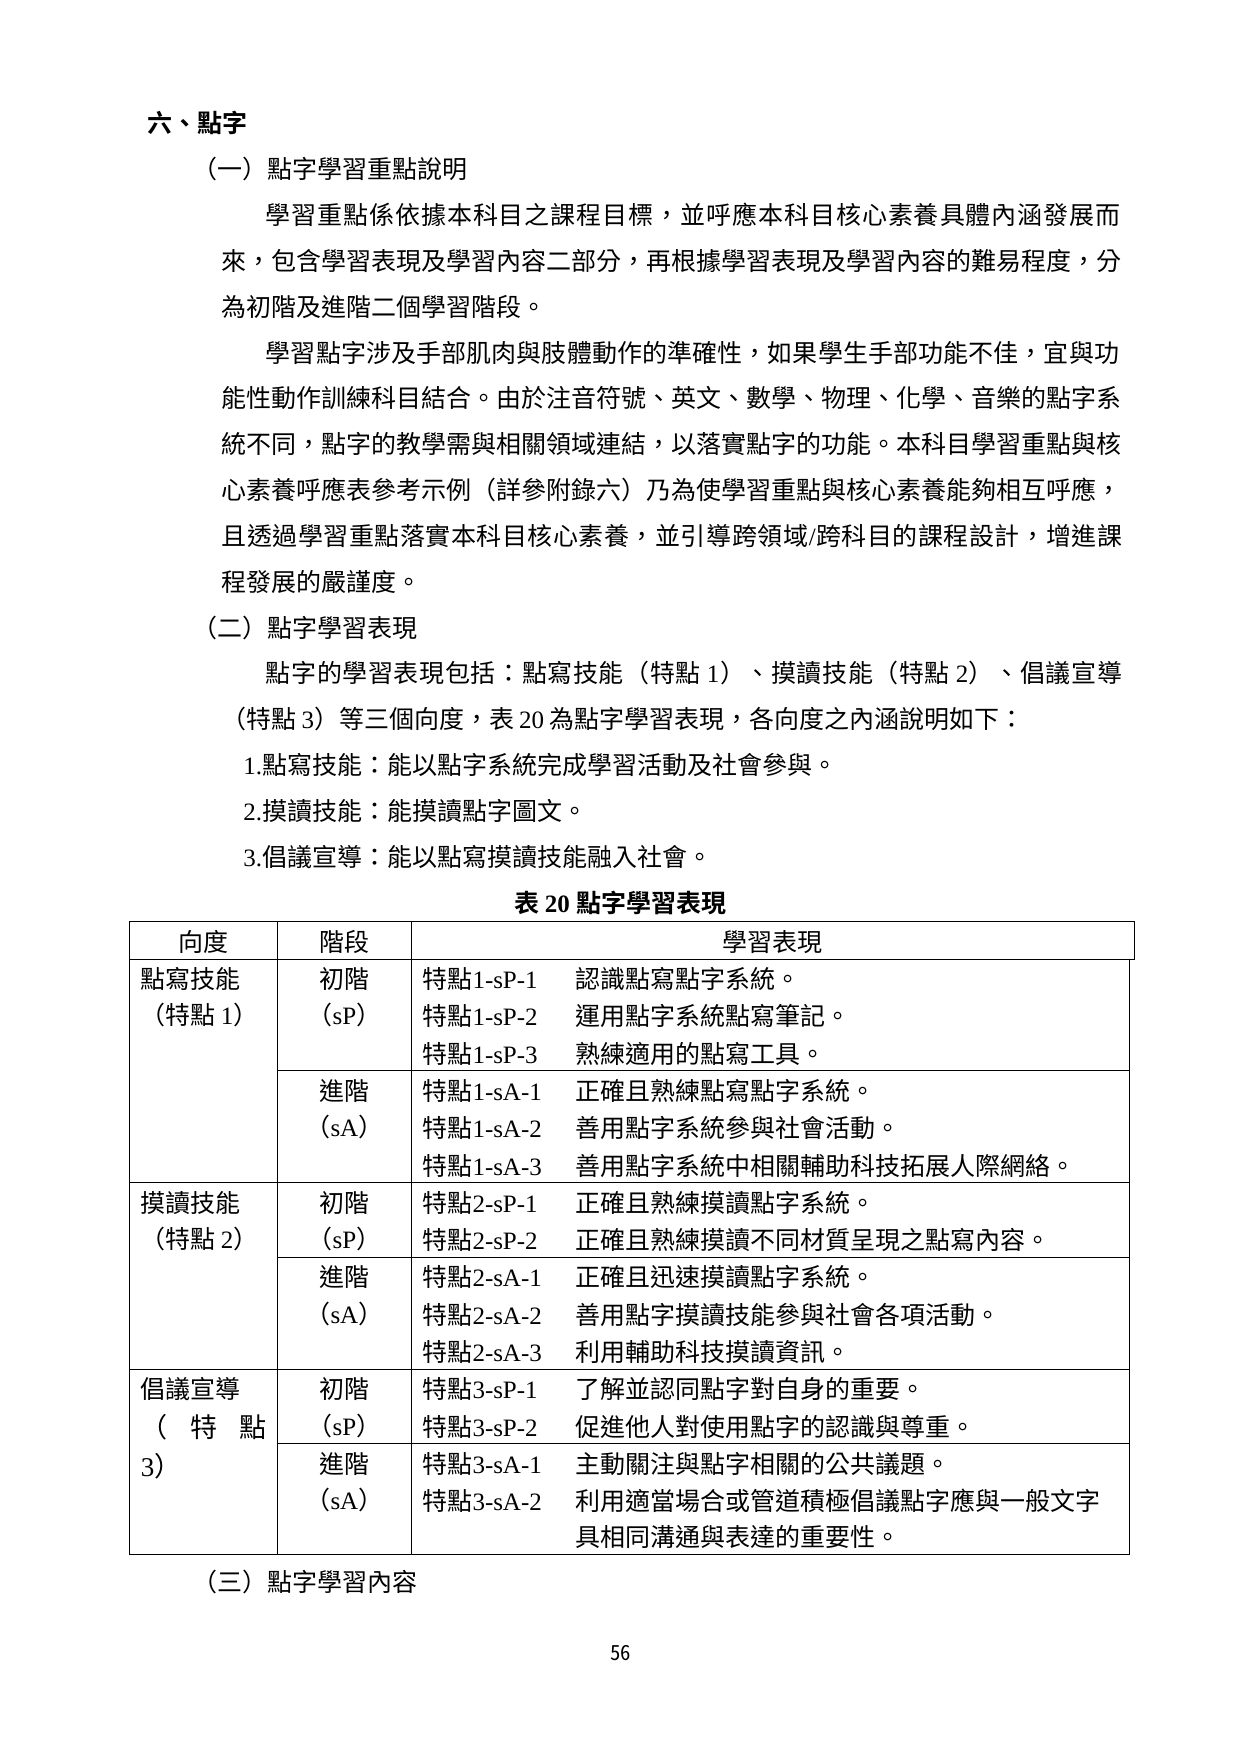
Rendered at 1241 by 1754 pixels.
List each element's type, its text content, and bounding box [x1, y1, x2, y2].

table_cell [1130, 960, 1134, 996]
table_cell [1130, 1406, 1134, 1443]
table_cell 特點1-sP-2 [412, 996, 564, 1033]
table_cell 善用點字系統中相關輔助科技拓展人際網絡。 [564, 1145, 1129, 1182]
table_header 階段 [278, 922, 411, 958]
text （三）點字學習內容 [177, 1555, 1122, 1601]
text 學習重點係依據本科目之課程目標，並呼應本科目核心素養具體內涵發展而來，包含學習表現及學習內容二部分，再根據學習表現及學習內容的難易程度，分為初階及進階二個學習階段。 [221, 188, 1122, 325]
table_header 學習表現 [412, 922, 1134, 958]
table_cell 正確且熟練摸讀不同材質呈現之點寫內容。 [564, 1220, 1129, 1257]
table_cell 特點3-sP-1 [412, 1370, 564, 1406]
table_cell 倡議宣導 （特點3） [130, 1370, 277, 1554]
table_cell 善用點字系統參與社會活動。 [564, 1108, 1129, 1145]
table_cell 特點1-sA-3 [412, 1145, 564, 1182]
table_cell [1130, 1182, 1134, 1219]
table_cell 點寫技能 （特點1） [130, 960, 277, 1182]
table_cell 主動關注與點字相關的公共議題。 [564, 1444, 1129, 1481]
table_cell 利用輔助科技摸讀資訊。 [564, 1331, 1129, 1369]
table_cell 特點1-sP-3 [412, 1033, 564, 1070]
text 1.點寫技能：能以點字系統完成學習活動及社會參與。 [243, 738, 1122, 784]
table_cell 特點2-sA-2 [412, 1294, 564, 1331]
table_cell 特點1-sA-1 [412, 1071, 564, 1108]
table_cell 進階（sA） [278, 1071, 411, 1182]
text 3.倡議宣導：能以點寫摸讀技能融入社會。 [243, 829, 1122, 875]
table_cell 特點1-sA-2 [412, 1108, 564, 1145]
table_cell 摸讀技能 （特點2） [130, 1183, 277, 1369]
text 學習點字涉及手部肌肉與肢體動作的準確性，如果學生手部功能不佳，宜與功能性動作訓練科目結合。由於注音符號、英文、數學、物理、化學、音樂的點字系統不同，點字的教學需與相關領域連結，以落實點字的功能。本科目學習重點與核心素養呼應表參考示例（詳參附錄六）乃為使學習重點與核心素養能夠相互呼應，且透過學習重點落實本科目核心素養，並引導跨領域/跨科目的課程設計，增進課程發展的嚴謹度。 [221, 325, 1122, 600]
table_cell [1130, 1443, 1134, 1481]
table_cell 特點3-sA-2 [412, 1481, 564, 1554]
table_cell 初階（sP） [278, 1370, 411, 1443]
table_cell [1130, 1481, 1134, 1554]
text 點字的學習表現包括：點寫技能（特點1）、摸讀技能（特點2）、倡議宣導（特點3）等三個向度，表20為點字學習表現，各向度之內涵說明如下： [221, 646, 1122, 738]
table_cell 特點2-sA-1 [412, 1258, 564, 1294]
table_cell 初階（sP） [278, 1183, 411, 1257]
table_cell 熟練適用的點寫工具。 [564, 1033, 1129, 1070]
table_cell [1130, 1294, 1134, 1331]
text （二）點字學習表現 [177, 600, 1122, 646]
table_cell 正確且熟練摸讀點字系統。 [564, 1183, 1129, 1219]
text 2.摸讀技能：能摸讀點字圖文。 [243, 784, 1122, 829]
subtitle 表20 點字學習表現 [118, 875, 1122, 921]
table_cell [1130, 1070, 1134, 1108]
table_cell [1130, 996, 1134, 1033]
table_cell 特點1-sP-1 [412, 960, 564, 996]
table_cell 初階（sP） [278, 960, 411, 1070]
table_cell 特點3-sP-2 [412, 1406, 564, 1443]
table_cell 運用點字系統點寫筆記。 [564, 996, 1129, 1033]
table_cell [1130, 1257, 1134, 1294]
table_cell 了解並認同點字對自身的重要。 [564, 1370, 1129, 1406]
table_cell 正確且迅速摸讀點字系統。 [564, 1258, 1129, 1294]
table_cell [1130, 1145, 1134, 1182]
table_cell 正確且熟練點寫點字系統。 [564, 1071, 1129, 1108]
table_cell 利用適當場合或管道積極倡議點字應與一般文字具相同溝通與表達的重要性。 [564, 1481, 1129, 1554]
table_cell 特點2-sA-3 [412, 1331, 564, 1369]
table_cell [1130, 1331, 1134, 1369]
table_cell 認識點寫點字系統。 [564, 960, 1129, 996]
text （一）點字學習重點說明 [177, 142, 1122, 188]
table_cell 進階（sA） [278, 1444, 411, 1554]
table_cell 特點3-sA-1 [412, 1444, 564, 1481]
table_cell [1130, 1220, 1134, 1257]
table_cell [1130, 1369, 1134, 1406]
table_header 向度 [130, 922, 277, 958]
table_cell 善用點字摸讀技能參與社會各項活動。 [564, 1294, 1129, 1331]
table_cell [1130, 1108, 1134, 1145]
table_cell 特點2-sP-2 [412, 1220, 564, 1257]
table_cell 特點2-sP-1 [412, 1183, 564, 1219]
table_cell 進階（sA） [278, 1258, 411, 1369]
table_cell [1130, 1033, 1134, 1070]
table_cell 促進他人對使用點字的認識與尊重。 [564, 1406, 1129, 1443]
text 六、點字 [118, 96, 1122, 142]
